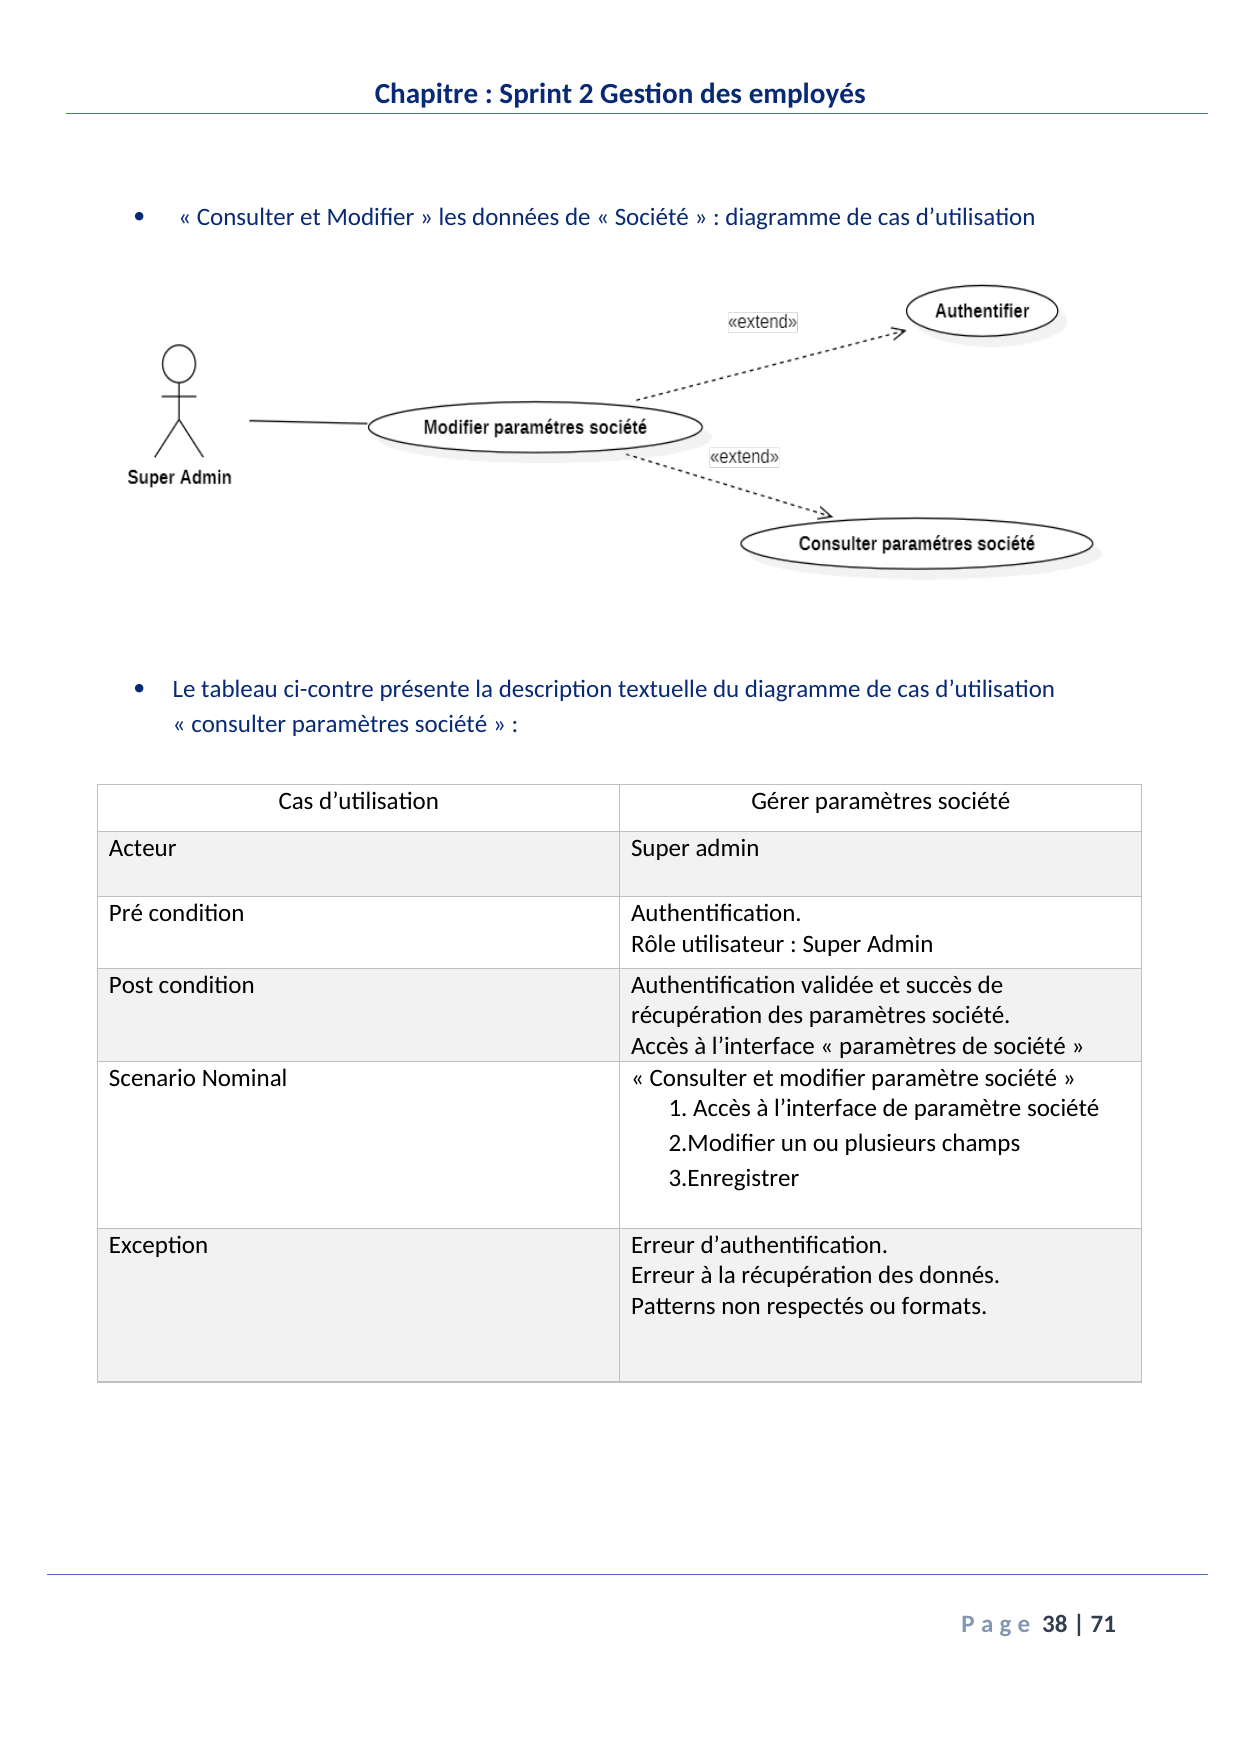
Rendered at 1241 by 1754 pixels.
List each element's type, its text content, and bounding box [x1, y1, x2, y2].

table_header Cas d’utilisation [98, 785, 619, 831]
table_cell Super admin [620, 832, 1141, 896]
table_cell Authentification validée et succès de récupération des paramètres société. Accès à l’interface « paramètres de société » [620, 969, 1141, 1061]
list « Consulter et Modifier » les données de « Société » : diagramme de cas d’utilisation [135, 201, 1143, 232]
table_cell Scenario Nominal [98, 1062, 619, 1228]
table_cell Exception [98, 1229, 619, 1381]
table_cell Pré condition [98, 897, 619, 968]
table_cell Authentification. Rôle utilisateur : Super Admin [620, 897, 1141, 968]
table_cell « Consulter et modifier paramètre société » 1. Accès à l’interface de paramètre société 2.Modifier un ou plusieurs champs 3.Enregistrer [620, 1062, 1141, 1228]
table_cell Erreur d’authentification. Erreur à la récupération des donnés. Patterns non respectés ou formats. [620, 1229, 1141, 1381]
list Le tableau ci-contre présente la description textuelle du diagramme de cas d’utilisation « consulter paramètres société » : [135, 673, 1143, 739]
table_cell Acteur [98, 832, 619, 896]
table_cell Post condition [98, 969, 619, 1061]
table_header Gérer paramètres société [620, 785, 1141, 831]
